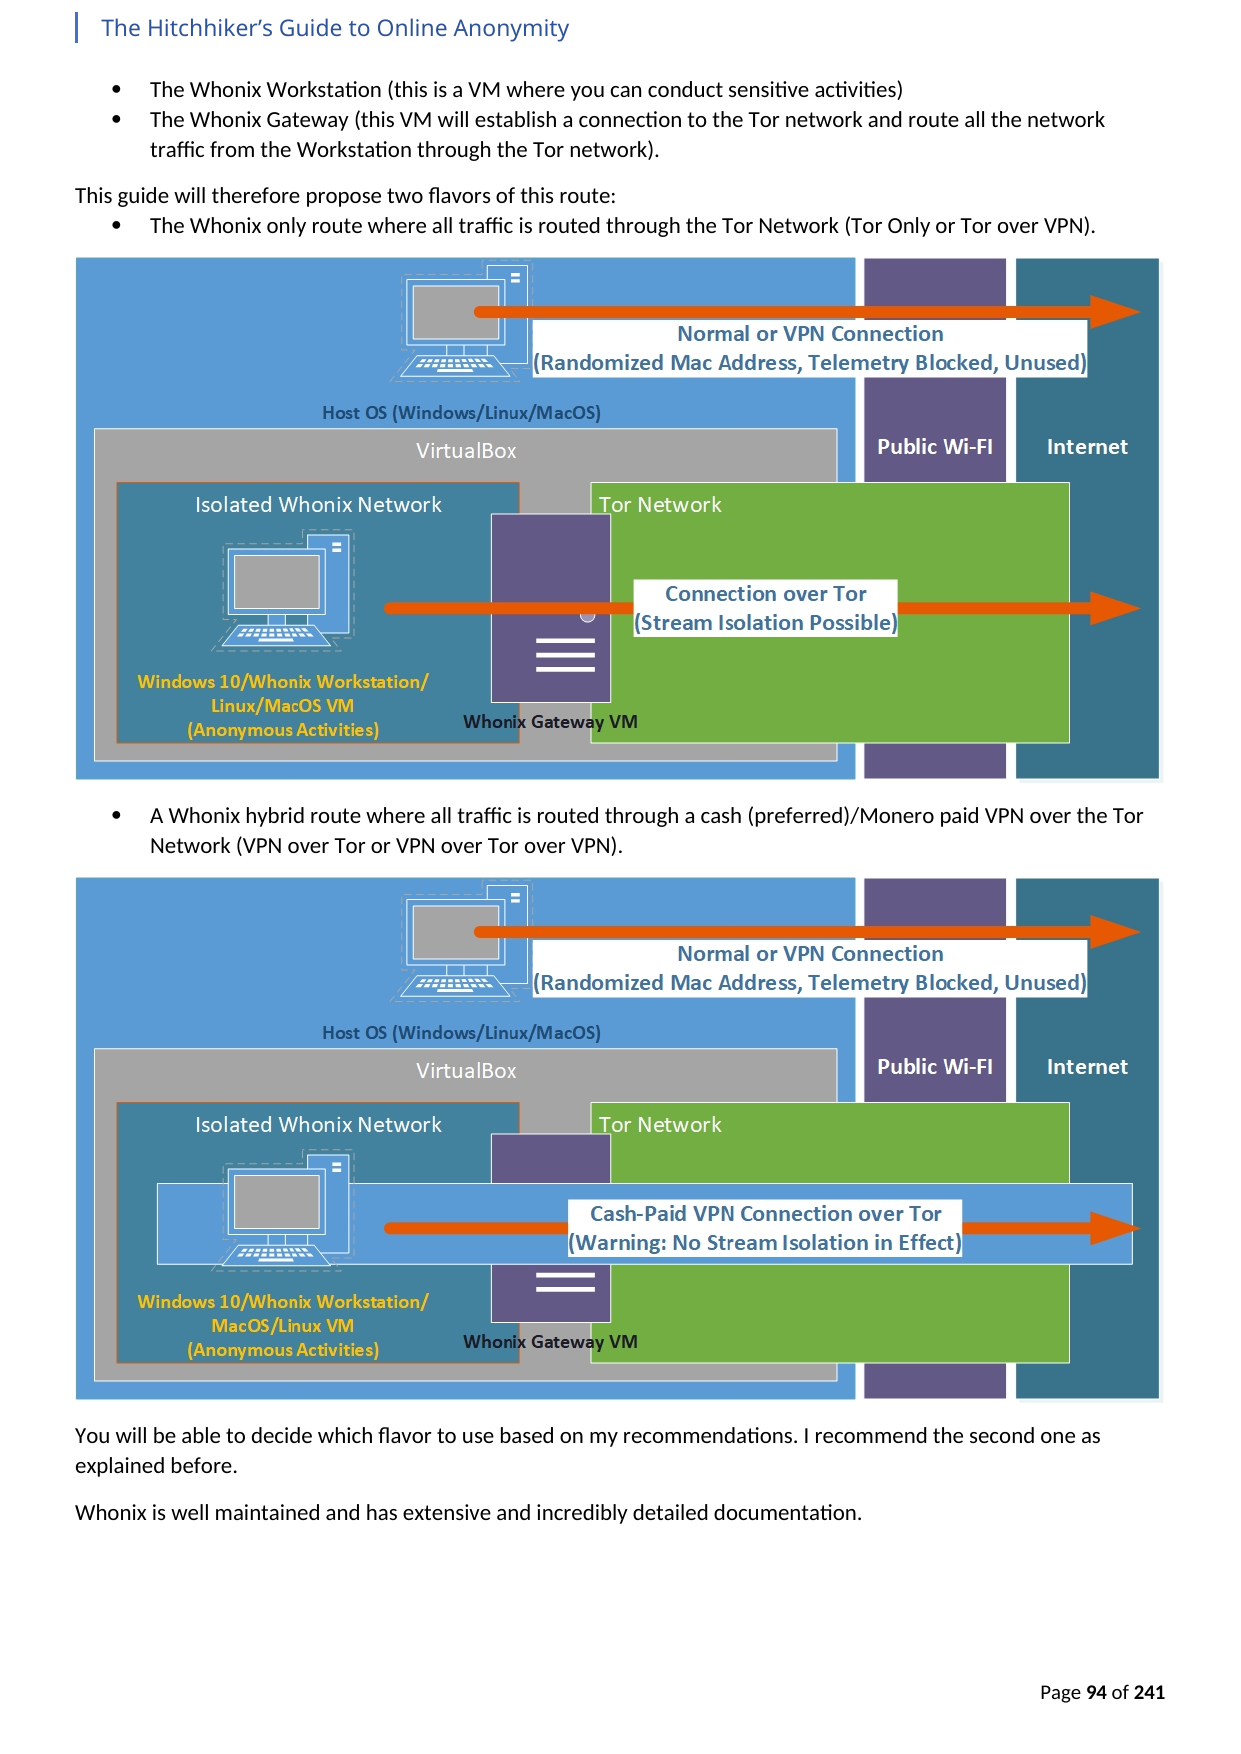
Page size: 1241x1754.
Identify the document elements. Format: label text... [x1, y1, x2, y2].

list The Whonix Workstation (this is a VM where you can conduct sensitive activities) [112, 75, 1165, 103]
text Whonix is well maintained and has extensive and incredibly detailed documentation. [75, 1498, 1165, 1526]
picture [75, 877, 1164, 1403]
list A Whonix hybrid route where all traffic is routed through a cash (preferred)/Monero paid VPN over the Tor Network (VPN over Tor or VPN over Tor over VPN). [112, 801, 1165, 859]
picture [75, 257, 1164, 783]
text You will be able to decide which flavor to use based on my recommendations. I recommend the second one as explained before. [75, 1421, 1165, 1479]
list The Whonix only route where all traffic is routed through the Tor Network (Tor Only or Tor over VPN). [112, 211, 1165, 239]
text This guide will therefore propose two flavors of this route: [75, 181, 1165, 209]
list The Whonix Gateway (this VM will establish a connection to the Tor network and route all the network traffic from the Workstation through the Tor network). [112, 105, 1165, 163]
